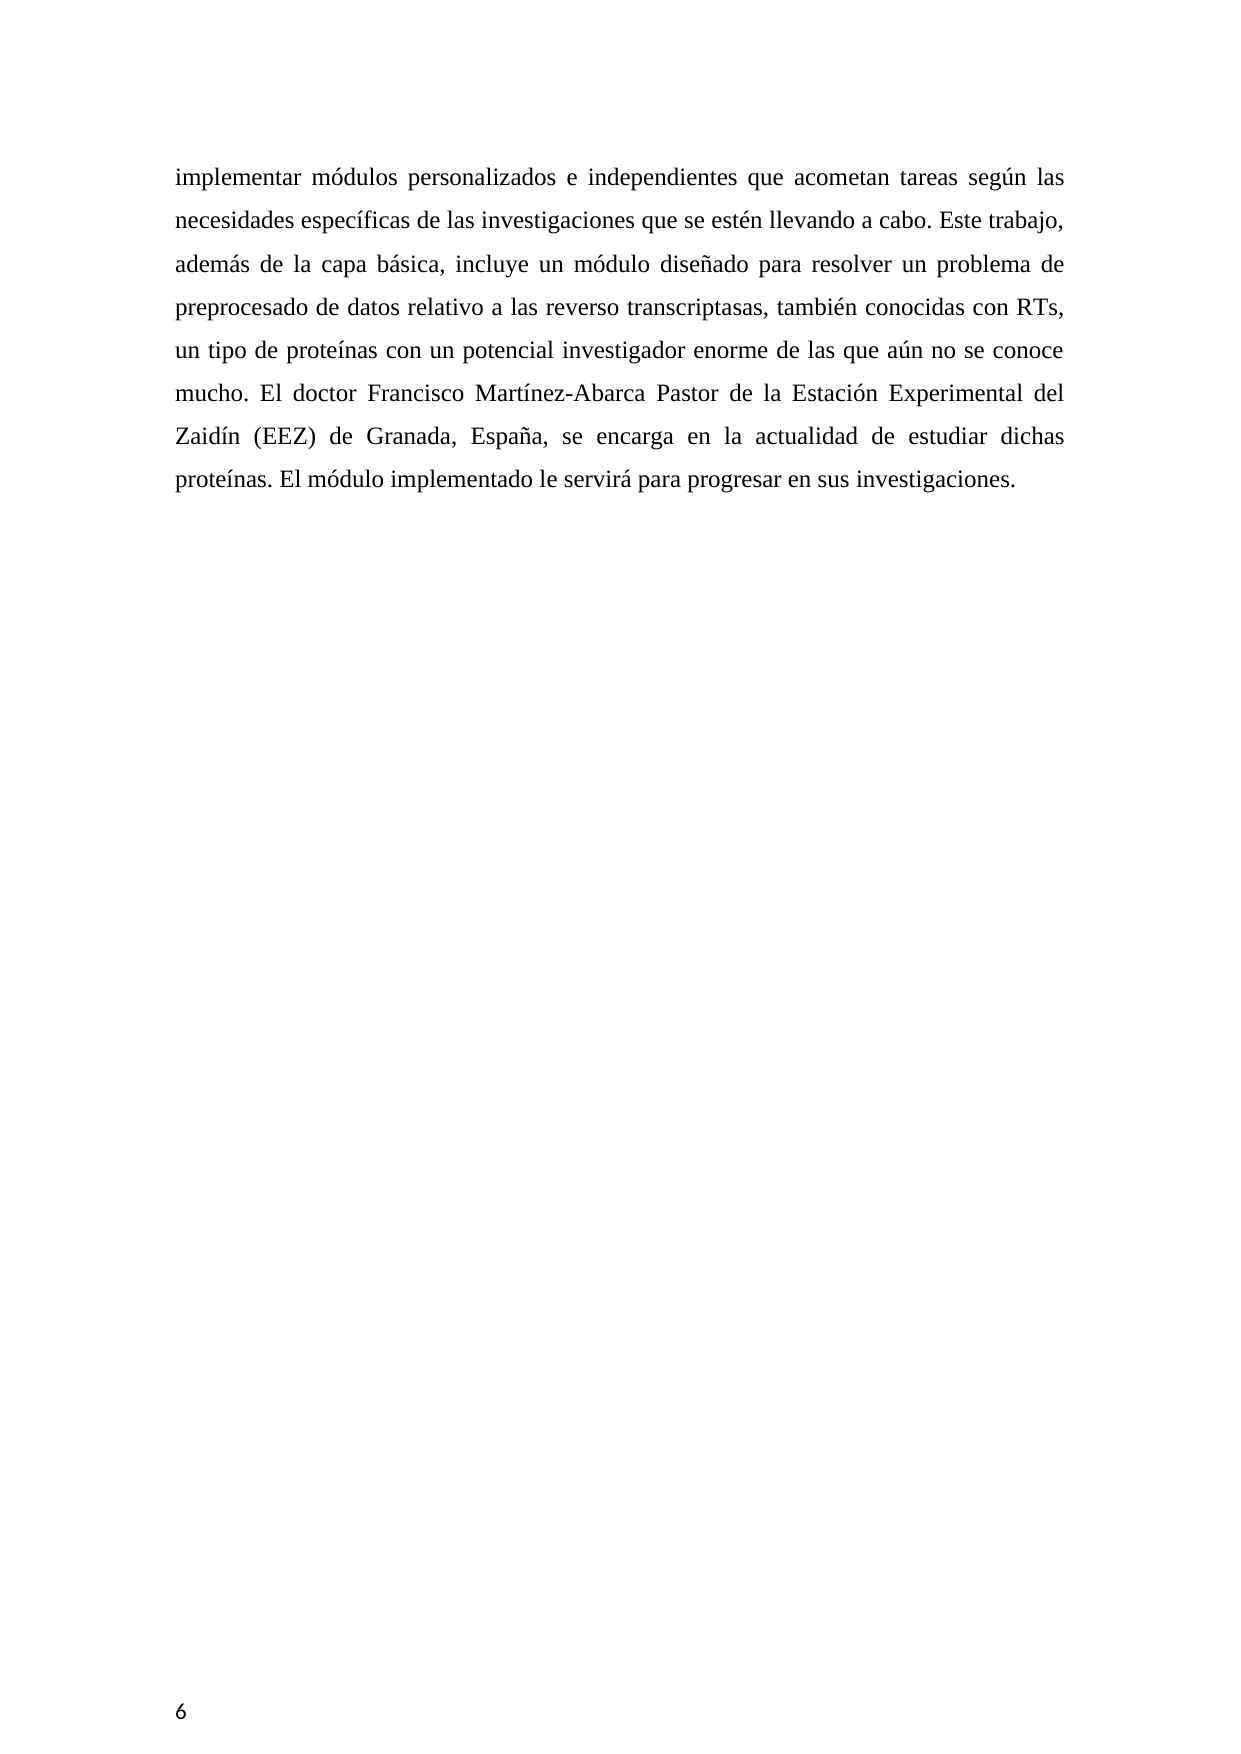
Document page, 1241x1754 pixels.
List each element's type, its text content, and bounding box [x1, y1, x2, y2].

text implementar módulos personalizados e independientes que acometan tareas según las necesidades específicas de las investigaciones que se estén llevando a cabo. Este trabajo, además de la capa básica, incluye un módulo diseñado para resolver un problema de preprocesado de datos relativo a las reverso transcriptasas, también conocidas con RTs, un tipo de proteínas con un potencial investigador enorme de las que aún no se conoce mucho. El doctor Francisco Martínez-Abarca Pastor de la Estación Experimental del Zaidín (EEZ) de Granada, España, se encarga en la actualidad de estudiar dichas proteínas. El módulo implementado le servirá para progresar en sus investigaciones. [175, 162, 1065, 493]
